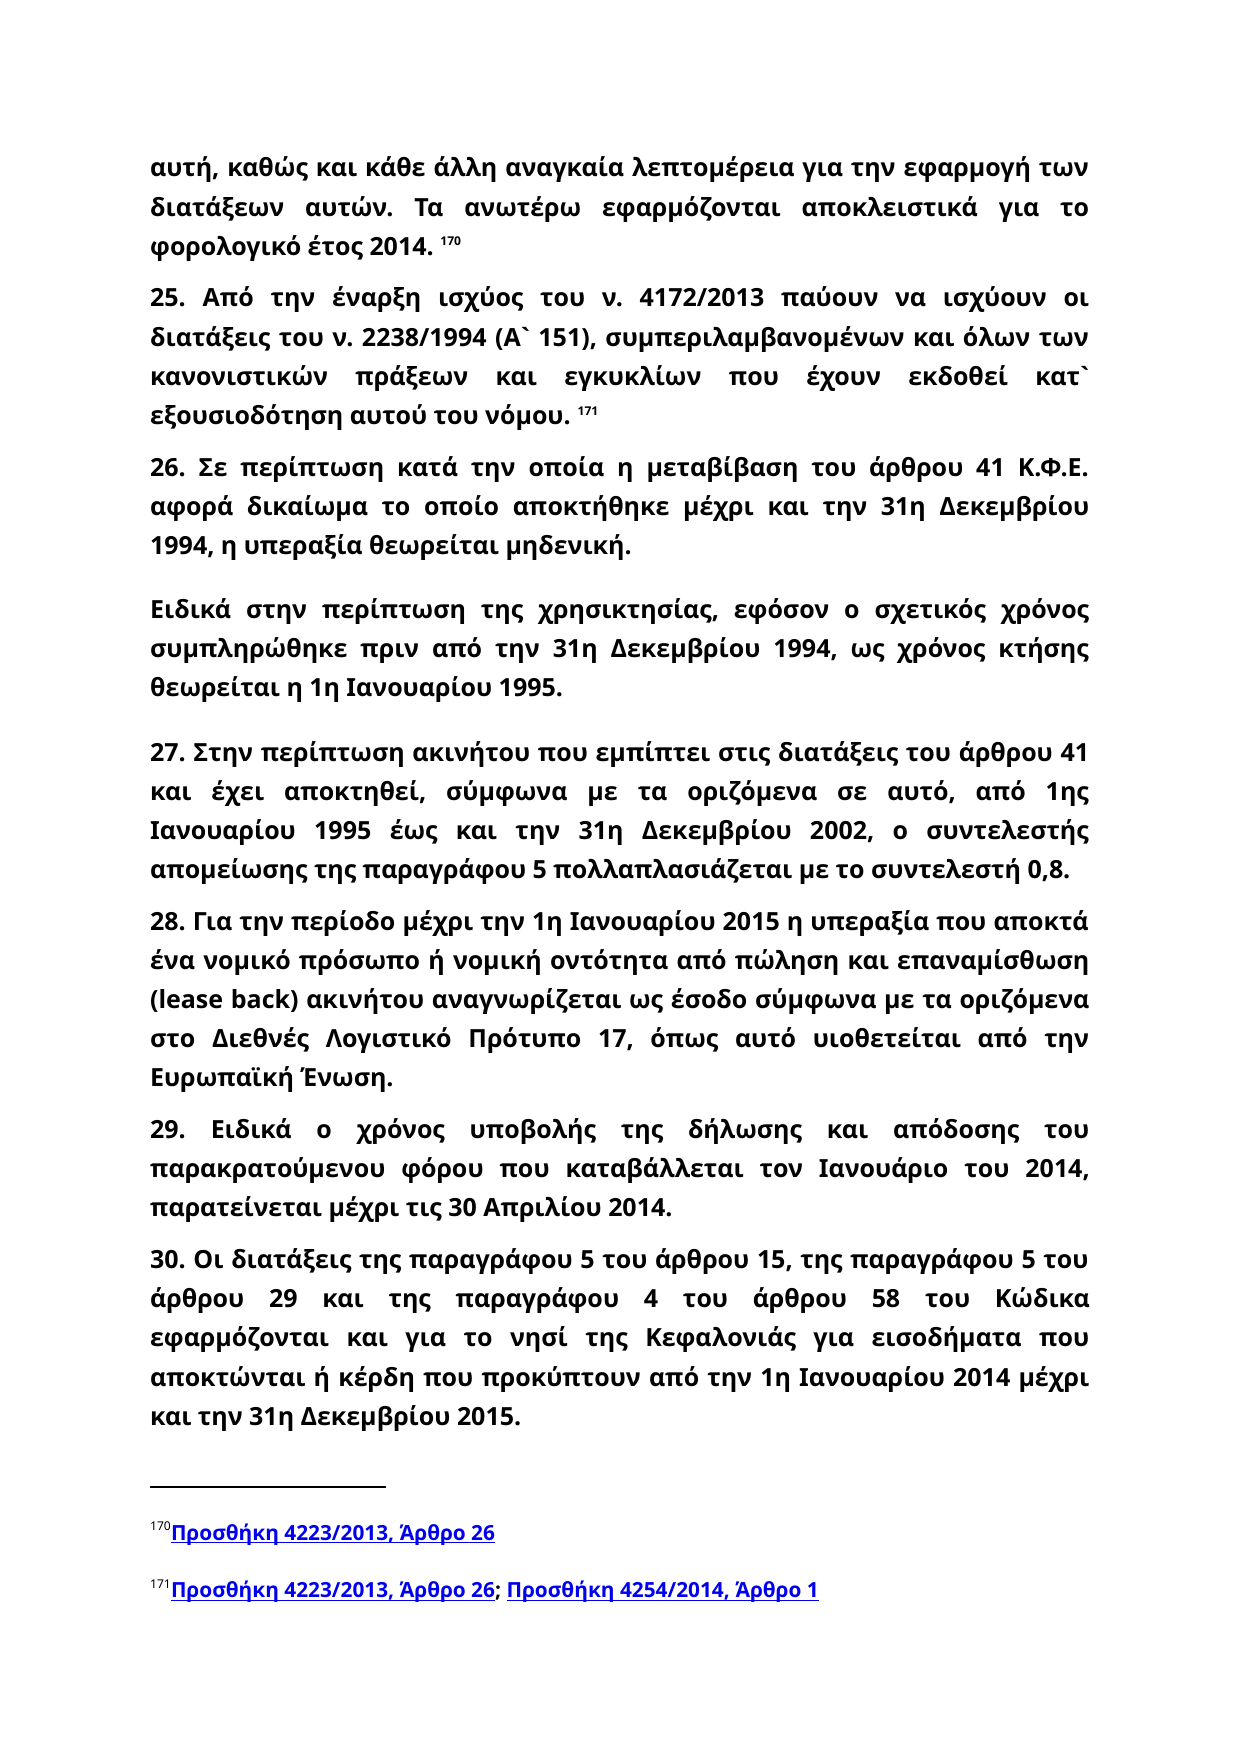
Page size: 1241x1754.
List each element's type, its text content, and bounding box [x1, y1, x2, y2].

text 26. Σε περίπτωση κατά την οποία η μεταβίβαση του άρθρου 41 Κ.Φ.Ε. αφορά δικαίωμα το οποίο αποκτήθηκε μέχρι και την 31η Δεκεμβρίου 1994, η υπεραξία θεωρείται μηδενική. [150, 449, 1090, 562]
text 28. Για την περίοδο μέχρι την 1η Ιανουαρίου 2015 η υπεραξία που αποκτά ένα νομικό πρόσωπο ή νομική οντότητα από πώληση και επαναμίσθωση (lease back) ακινήτου αναγνωρίζεται ως έσοδο σύμφωνα με τα οριζόμενα στο Διεθνές Λογιστικό Πρότυπο 17, όπως αυτό υιοθετείται από την Ευρωπαϊκή Ένωση. [150, 903, 1090, 1094]
text Προσθήκη 4223/2013, Άρθρο 26; Προσθήκη 4254/2014, Άρθρο 1 [150, 1576, 1090, 1604]
text 25. Από την έναρξη ισχύος του ν. 4172/2013 παύουν να ισχύουν οι διατάξεις του ν. 2238/1994 (Α` 151), συμπεριλαμβανομένων και όλων των κανονιστικών πράξεων και εγκυκλίων που έχουν εκδοθεί κατ` εξουσιοδότηση αυτού του νόμου. [150, 280, 1090, 432]
text αυτή, καθώς και κάθε άλλη αναγκαία λεπτομέρεια για την εφαρμογή των διατάξεων αυτών. Τα ανωτέρω εφαρμόζονται αποκλειστικά για το φορολογικό έτος 2014. [150, 150, 1090, 262]
text Προσθήκη 4223/2013, Άρθρο 26 [150, 1518, 1090, 1546]
text 29. Ειδικά ο χρόνος υποβολής της δήλωσης και απόδοσης του παρακρατούμενου φόρου που καταβάλλεται τον Ιανουάριο του 2014, παρατείνεται μέχρι τις 30 Απριλίου 2014. [150, 1112, 1090, 1224]
text 30. Οι διατάξεις της παραγράφου 5 του άρθρου 15, της παραγράφου 5 του άρθρου 29 και της παραγράφου 4 του άρθρου 58 του Κώδικα εφαρμόζονται και για το νησί της Κεφαλονιάς για εισοδήματα που αποκτώνται ή κέρδη που προκύπτουν από την 1η Ιανουαρίου 2014 μέχρι και την 31η Δεκεμβρίου 2015. [150, 1242, 1090, 1432]
text 27. Στην περίπτωση ακινήτου που εμπίπτει στις διατάξεις του άρθρου 41 και έχει αποκτηθεί, σύμφωνα με τα οριζόμενα σε αυτό, από 1ης Ιανουαρίου 1995 έως και την 31η Δεκεμβρίου 2002, ο συντελεστής απομείωσης της παραγράφου 5 πολλαπλασιάζεται με το συντελεστή 0,8. [150, 734, 1090, 886]
text Ειδικά στην περίπτωση της χρησικτησίας, εφόσον ο σχετικός χρόνος συμπληρώθηκε πριν από την 31η Δεκεμβρίου 1994, ως χρόνος κτήσης θεωρείται η 1η Ιανουαρίου 1995. [150, 592, 1090, 704]
